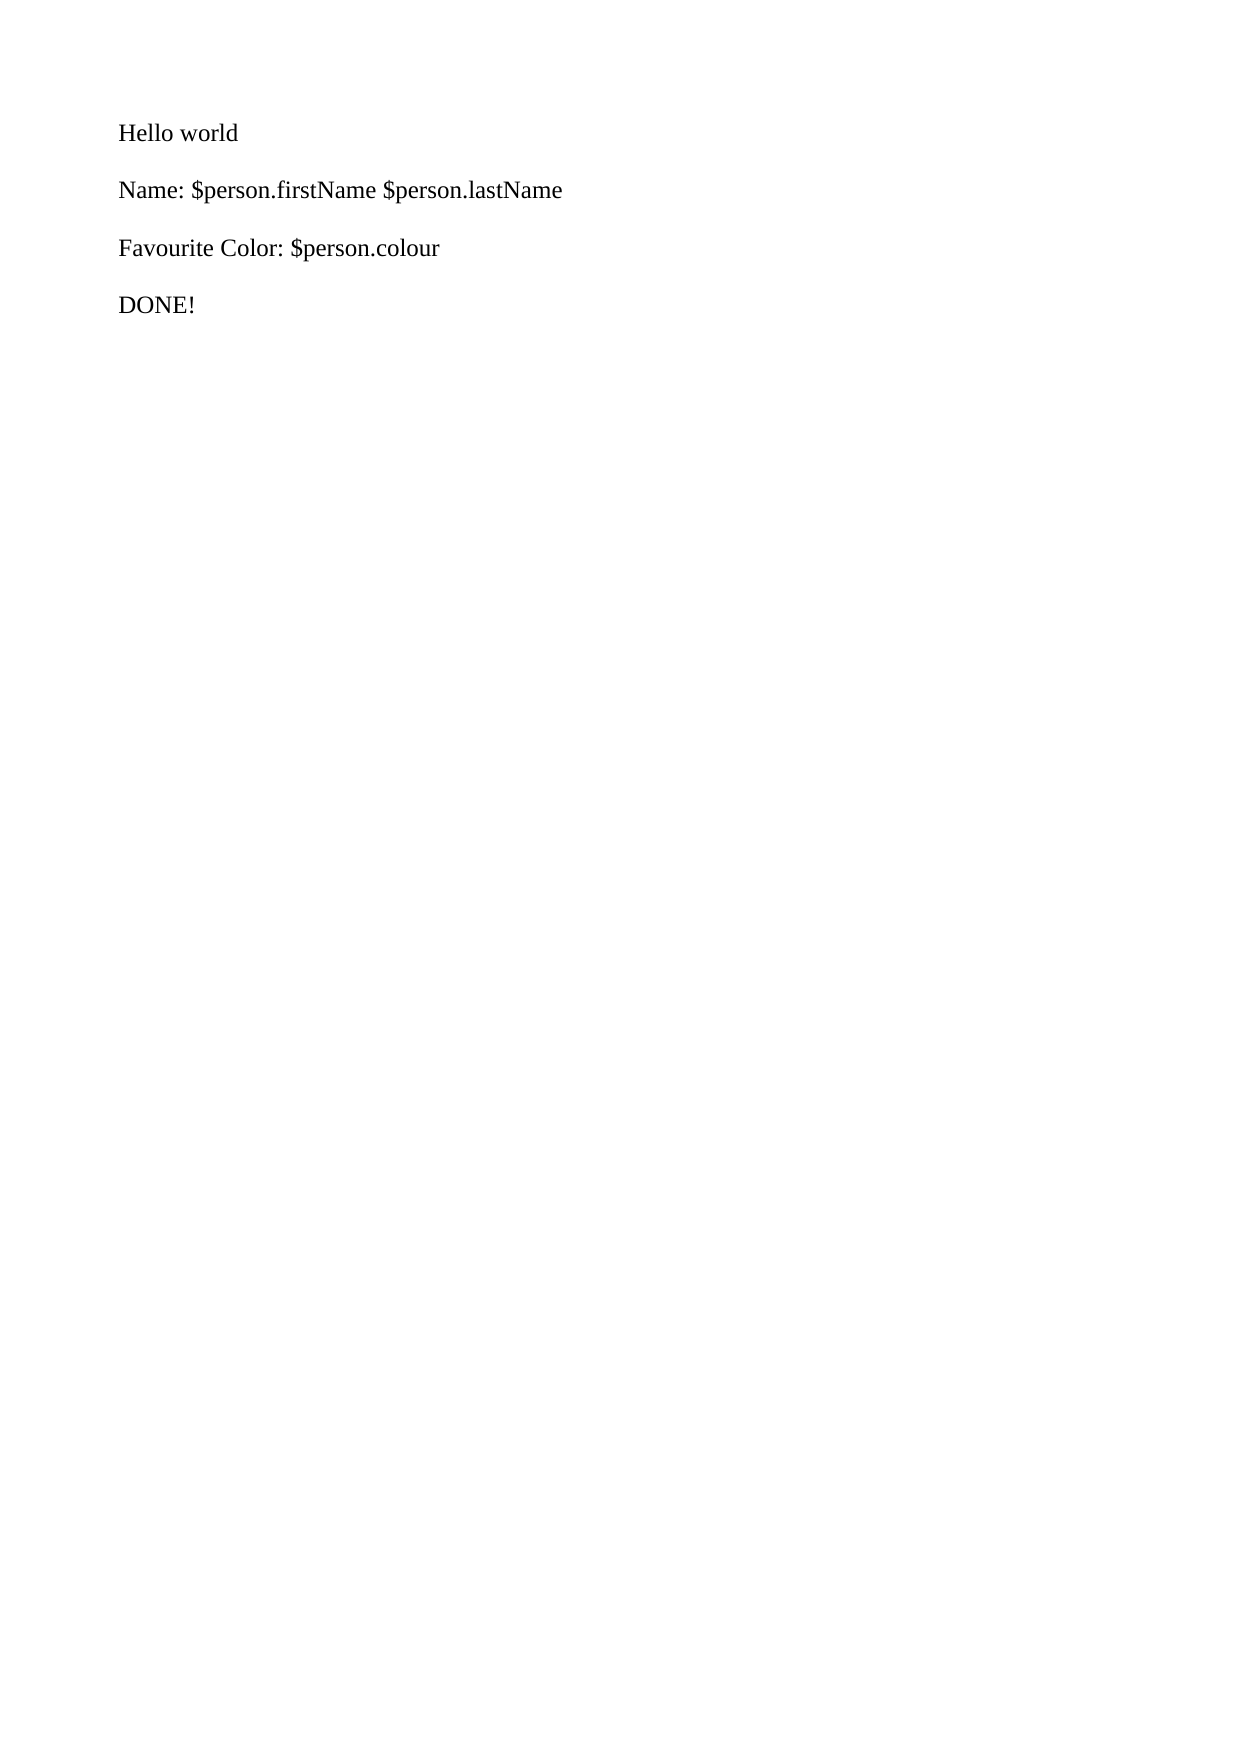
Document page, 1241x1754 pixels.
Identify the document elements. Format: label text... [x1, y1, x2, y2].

text Hello world [118, 118, 1122, 147]
text DONE! [118, 291, 1122, 319]
text Favourite Color: $person.colour [118, 233, 1122, 262]
text Name: $person.firstName $person.lastName [118, 176, 1122, 233]
